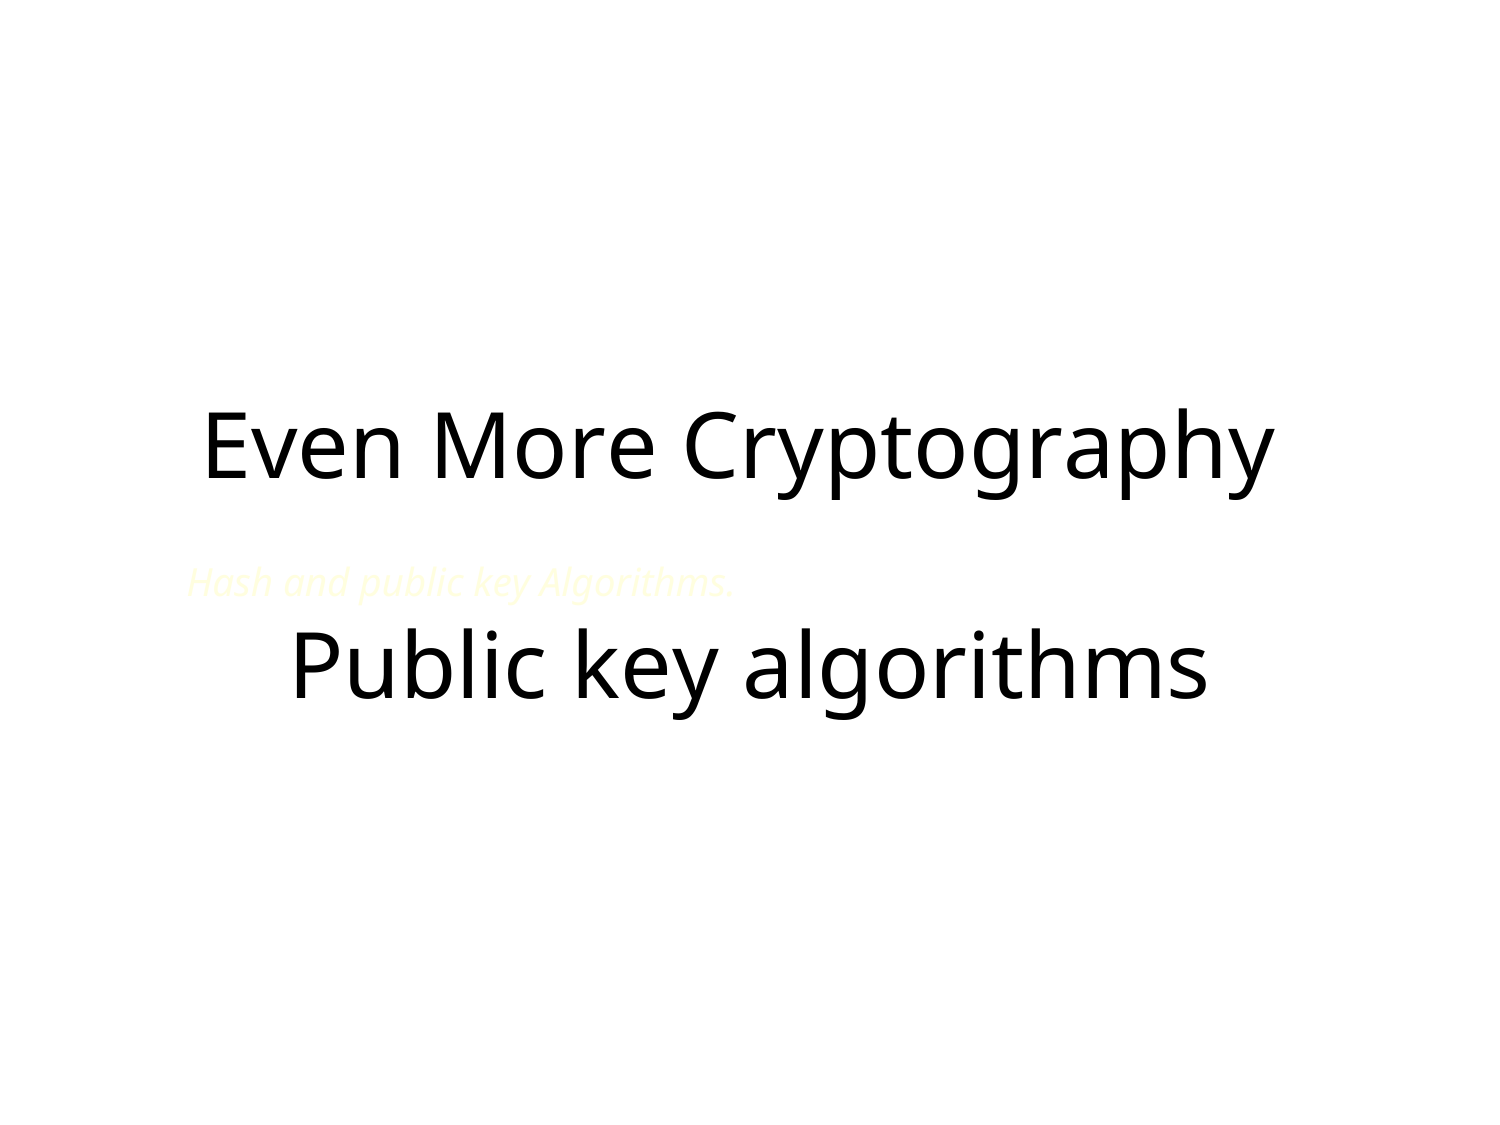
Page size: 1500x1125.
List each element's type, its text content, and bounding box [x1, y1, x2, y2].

title Even More Cryptography Public key algorithms [112, 458, 1388, 646]
subtitle Hash and public key Algorithms. [162, 499, 1325, 835]
